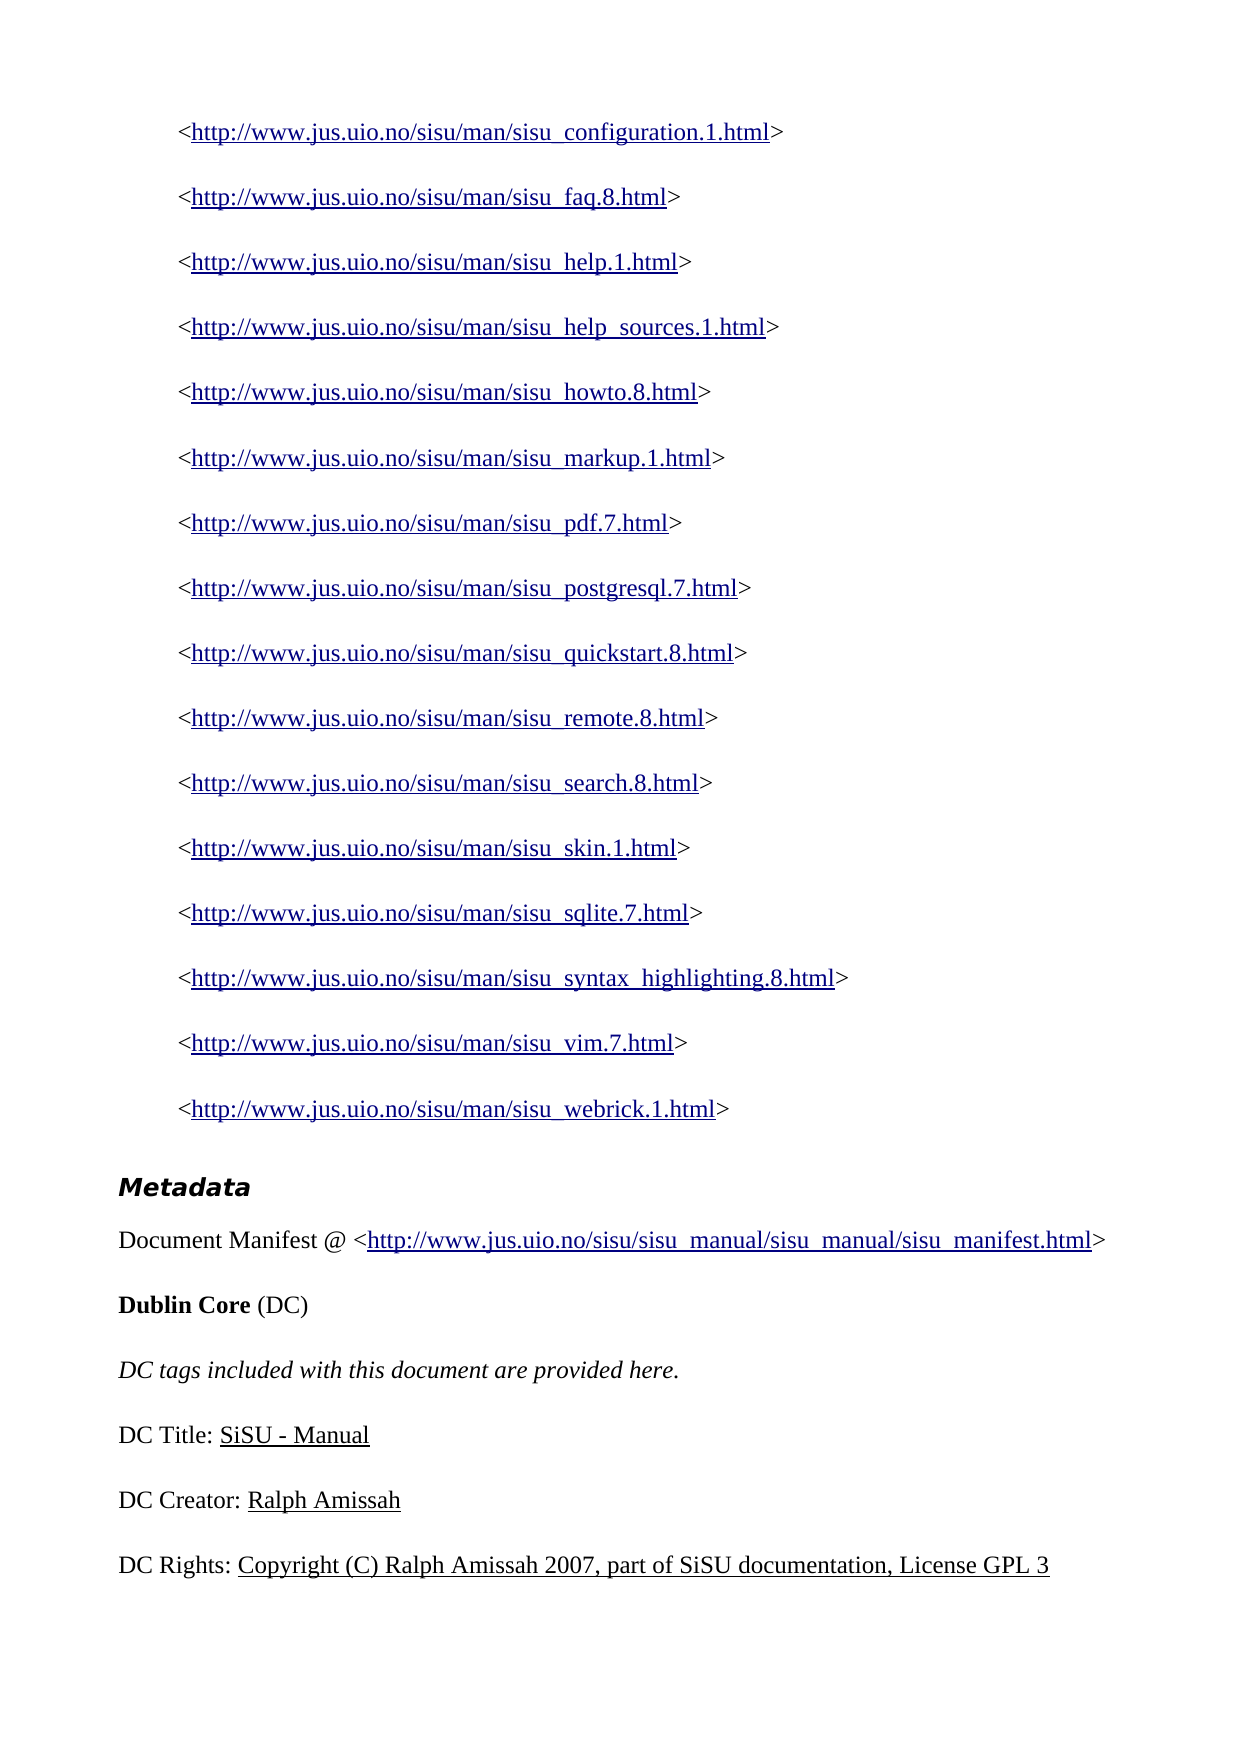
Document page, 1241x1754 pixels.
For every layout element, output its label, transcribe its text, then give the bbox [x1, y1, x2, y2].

text <http://www.jus.uio.no/sisu/man/sisu_sqlite.7.html> [177, 899, 1122, 927]
text <http://www.jus.uio.no/sisu/man/sisu_configuration.1.html> [177, 118, 1122, 146]
text <http://www.jus.uio.no/sisu/man/sisu_search.8.html> [177, 769, 1122, 797]
text DC Title: SiSU - Manual [118, 1421, 1122, 1449]
text <http://www.jus.uio.no/sisu/man/sisu_pdf.7.html> [177, 509, 1122, 536]
subtitle Metadata [118, 1173, 1122, 1202]
text <http://www.jus.uio.no/sisu/man/sisu_postgresql.7.html> [177, 574, 1122, 602]
text <http://www.jus.uio.no/sisu/man/sisu_markup.1.html> [177, 444, 1122, 471]
text <http://www.jus.uio.no/sisu/man/sisu_webrick.1.html> [177, 1095, 1122, 1122]
text Dublin Core (DC) [118, 1291, 1122, 1319]
text DC Creator: Ralph Amissah [118, 1487, 1122, 1514]
text <http://www.jus.uio.no/sisu/man/sisu_quickstart.8.html> [177, 639, 1122, 667]
text <http://www.jus.uio.no/sisu/man/sisu_help.1.html> [177, 248, 1122, 276]
text <http://www.jus.uio.no/sisu/man/sisu_syntax_highlighting.8.html> [177, 964, 1122, 992]
text <http://www.jus.uio.no/sisu/man/sisu_skin.1.html> [177, 834, 1122, 862]
text DC tags included with this document are provided here. [118, 1356, 1122, 1384]
text <http://www.jus.uio.no/sisu/man/sisu_vim.7.html> [177, 1029, 1122, 1057]
text <http://www.jus.uio.no/sisu/man/sisu_help_sources.1.html> [177, 313, 1122, 341]
text <http://www.jus.uio.no/sisu/man/sisu_remote.8.html> [177, 704, 1122, 732]
text DC Rights: Copyright (C) Ralph Amissah 2007, part of SiSU documentation, License GPL 3 [118, 1552, 1122, 1579]
text <http://www.jus.uio.no/sisu/man/sisu_faq.8.html> [177, 183, 1122, 211]
text Document Manifest @ <http://www.jus.uio.no/sisu/sisu_manual/sisu_manual/sisu_manifest.html> [118, 1226, 1122, 1254]
text <http://www.jus.uio.no/sisu/man/sisu_howto.8.html> [177, 378, 1122, 406]
